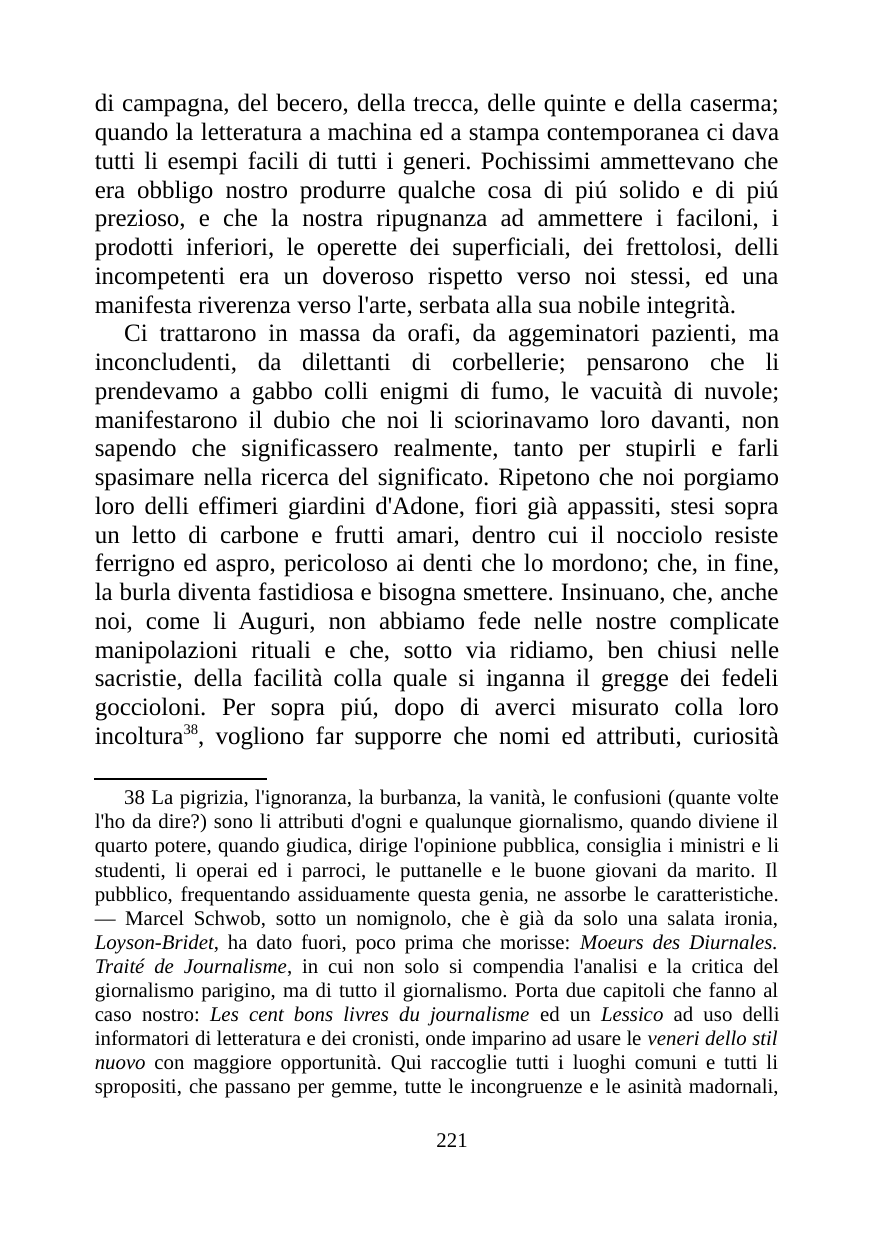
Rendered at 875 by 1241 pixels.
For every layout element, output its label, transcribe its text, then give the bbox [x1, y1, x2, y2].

text Ci trattarono in massa da orafi, da aggeminatori pazienti, ma inconcludenti, da dilettanti di corbellerie; pensarono che li prendevamo a gabbo colli enigmi di fumo, le vacuità di nuvole; manifestarono il dubio che noi li sciorinavamo loro davanti, non sapendo che significassero realmente, tanto per stupirli e farli spasimare nella ricerca del significato. Ripetono che noi porgiamo loro delli effimeri giardini d'Adone, fiori già appassiti, stesi sopra un letto di carbone e frutti amari, dentro cui il nocciolo resiste ferrigno ed aspro, pericoloso ai denti che lo mordono; che, in fine, la burla diventa fastidiosa e bisogna smettere. Insinuano, che, anche noi, come li Auguri, non abbiamo fede nelle nostre complicate manipolazioni rituali e che, sotto via ridiamo, ben chiusi nelle sacristie, della facilità colla quale si inganna il gregge dei fedeli goccioloni. Per sopra piú, dopo di averci misurato colla loro incoltura, vogliono far supporre che nomi ed attributi, curiosità [94, 318, 779, 750]
text di campagna, del becero, della trecca, delle quinte e della caserma; quando la letteratura a machina ed a stampa contemporanea ci dava tutti li esempi facili di tutti i generi. Pochissimi ammettevano che era obbligo nostro produrre qualche cosa di piú solido e di piú prezioso, e che la nostra ripugnanza ad ammettere i faciloni, i prodotti inferiori, le operette dei superficiali, dei frettolosi, delli incompetenti era un doveroso rispetto verso noi stessi, ed una manifesta riverenza verso l'arte, serbata alla sua nobile integrità. [94, 88, 779, 318]
text La pigrizia, l'ignoranza, la burbanza, la vanità, le confusioni (quante volte l'ho da dire?) sono li attributi d'ogni e qualunque giornalismo, quando diviene il quarto potere, quando giudica, dirige l'opinione pubblica, consiglia i ministri e li studenti, li operai ed i parroci, le puttanelle e le buone giovani da marito. Il pubblico, frequentando assiduamente questa genia, ne assorbe le caratteristiche. — Marcel Schwob, sotto un nomignolo, che è già da solo una salata ironia, Loyson-Bridet, ha dato fuori, poco prima che morisse: Moeurs des Diurnales. Traité de Journalisme, in cui non solo si compendia l'analisi e la critica del giornalismo parigino, ma di tutto il giornalismo. Porta due capitoli che fanno al caso nostro: Les cent bons livres du journalisme ed un Lessico ad uso delli informatori di letteratura e dei cronisti, onde imparino ad usare le veneri dello stil nuovo con maggiore opportunità. Qui raccoglie tutti i luoghi comuni e tutti li spropositi, che passano per gemme, tutte le incongruenze e le asinità madornali, [94, 785, 779, 1098]
